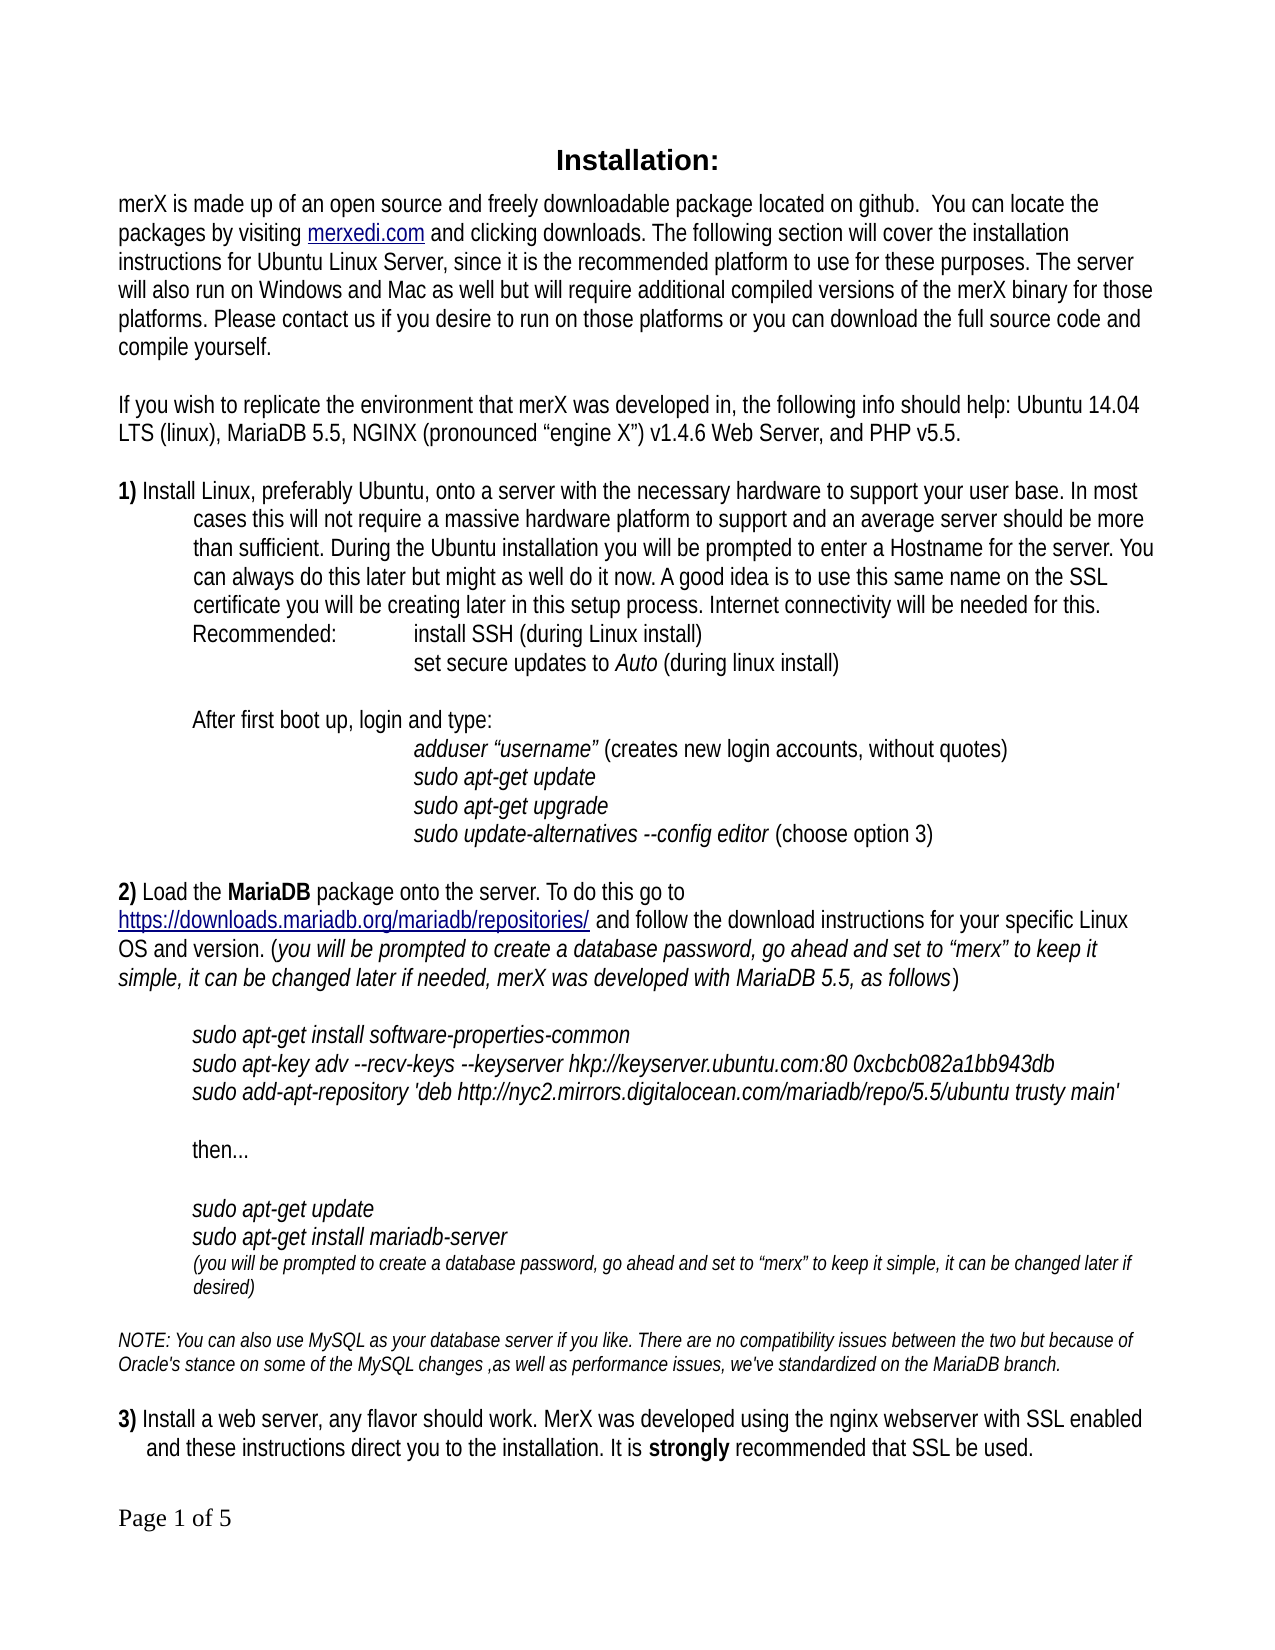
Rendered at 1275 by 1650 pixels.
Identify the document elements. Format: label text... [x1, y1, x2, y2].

text 1) Install Linux, preferably Ubuntu, onto a server with the necessary hardware to support your user base. In most cases this will not require a massive hardware platform to support and an average server should be more than sufficient. During the Ubuntu installation you will be prompted to enter a Hostname for the server. You can always do this later but might as well do it now. A good idea is to use this same name on the SSL certificate you will be creating later in this setup process. Internet connectivity will be needed for this. [118, 476, 1157, 619]
text 3) Install a web server, any flavor should work. MerX was developed using the nginx webserver with SSL enabled and these instructions direct you to the installation. It is strongly recommended that SSL be used. [118, 1404, 1157, 1461]
text After first boot up, login and type: [118, 705, 1157, 733]
text set secure updates to Auto (during linux install) [118, 648, 1157, 676]
text sudo apt-get install software-properties-common [118, 1020, 1157, 1049]
text sudo apt-key adv --recv-keys --keyserver hkp://keyserver.ubuntu.com:80 0xcbcb082a1bb943db [118, 1049, 1157, 1077]
text sudo apt-get upgrade [118, 791, 1157, 819]
text sudo apt-get update sudo apt-get install mariadb-server [118, 1194, 1157, 1251]
text Recommended: install SSH (during Linux install) [118, 619, 1157, 648]
text sudo update-alternatives --config editor (choose option 3) [118, 819, 1157, 848]
text (you will be prompted to create a database password, go ahead and set to “merx” to keep it simple, it can be changed later if desired) [193, 1251, 1157, 1299]
text merX is made up of an open source and freely downloadable package located on github. You can locate the packages by visiting merxedi.com and clicking downloads. The following section will cover the installation instructions for Ubuntu Linux Server, since it is the recommended platform to use for these purposes. The server will also run on Windows and Mac as well but will require additional compiled versions of the merX binary for those platforms. Please contact us if you desire to run on those platforms or you can download the full source code and compile yourself. [118, 189, 1157, 361]
text sudo add-apt-repository 'deb http://nyc2.mirrors.digitalocean.com/mariadb/repo/5.5/ubuntu trusty main' [118, 1077, 1157, 1106]
text If you wish to replicate the environment that merX was developed in, the following info should help: Ubuntu 14.04 LTS (linux), MariaDB 5.5, NGINX (pronounced “engine X”) v1.4.6 Web Server, and PHP v5.5. [118, 390, 1157, 447]
text 2) Load the MariaDB package onto the server. To do this go to https://downloads.mariadb.org/mariadb/repositories/ and follow the download instructions for your specific Linux OS and version. (you will be prompted to create a database password, go ahead and set to “merx” to keep it simple, it can be changed later if needed, merX was developed with MariaDB 5.5, as follows) [118, 877, 1157, 991]
text adduser “username” (creates new login accounts, without quotes) [118, 733, 1157, 762]
title Installation: [118, 143, 1157, 177]
text sudo apt-get update [118, 762, 1157, 791]
text then... [118, 1136, 1157, 1164]
text NOTE: You can also use MySQL as your database server if you like. There are no compatibility issues between the two but because of Oracle's stance on some of the MySQL changes ,as well as performance issues, we've standardized on the MariaDB branch. [118, 1299, 1157, 1375]
